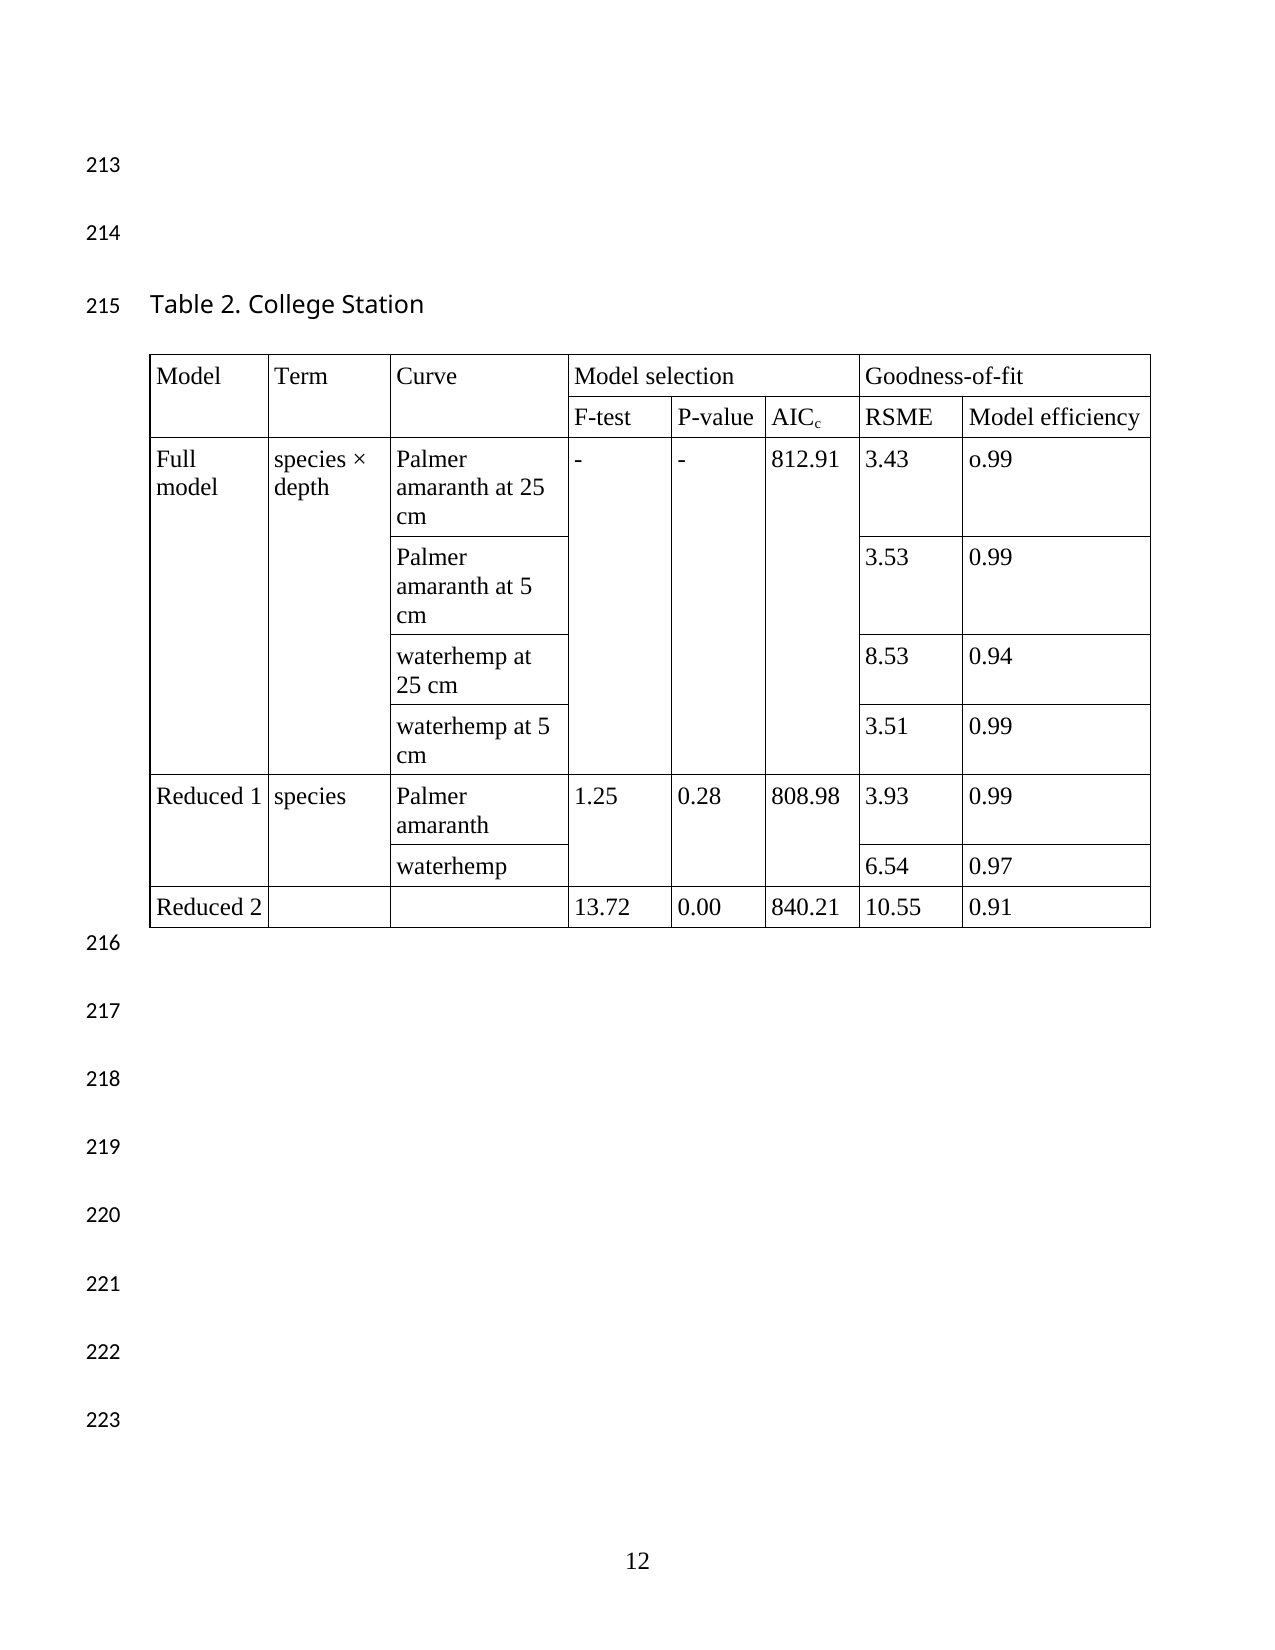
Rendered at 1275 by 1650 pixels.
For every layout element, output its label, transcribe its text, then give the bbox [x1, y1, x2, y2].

table_cell 0.99 [963, 537, 1150, 634]
table_cell - [672, 438, 765, 774]
table_header Goodness-of-fit [860, 355, 1150, 396]
table_cell 3.93 [860, 775, 962, 844]
table_cell F-test [569, 397, 671, 437]
table_cell 8.53 [860, 635, 962, 704]
table_cell Palmer amaranth [391, 775, 568, 844]
table_cell [269, 887, 390, 927]
table_cell waterhemp at 25 cm [391, 635, 568, 704]
table_cell 3.51 [860, 705, 962, 774]
table_cell 10.55 [860, 887, 962, 927]
table_header Term [269, 355, 390, 437]
table_cell P-value [672, 397, 765, 437]
table_cell Palmer amaranth at 5 cm [391, 537, 568, 634]
table_header Model selection [569, 355, 859, 396]
table_cell [391, 887, 568, 927]
table_cell Full model [151, 438, 268, 774]
table_cell 3.53 [860, 537, 962, 634]
table_cell Reduced 1 [151, 775, 268, 886]
table_cell species × depth [269, 438, 390, 774]
table_cell 840.21 [766, 887, 859, 927]
table_cell 0.94 [963, 635, 1150, 704]
table_cell 6.54 [860, 845, 962, 886]
table_cell Reduced 2 [151, 887, 268, 927]
text Table 2. College Station [150, 286, 1125, 320]
table_cell 808.98 [766, 775, 859, 886]
table_cell o.99 [963, 438, 1150, 536]
table_cell Palmer amaranth at 25 cm [391, 438, 568, 536]
table_cell RSME [860, 397, 962, 437]
table_cell 0.99 [963, 705, 1150, 774]
table_cell Model efficiency [963, 397, 1150, 437]
table_cell AICc [766, 397, 859, 437]
table_cell - [569, 438, 671, 774]
table_cell 0.91 [963, 887, 1150, 927]
table_header Model [151, 355, 268, 437]
table_cell waterhemp at 5 cm [391, 705, 568, 774]
table_cell 13.72 [569, 887, 671, 927]
table_cell species [269, 775, 390, 886]
table_cell waterhemp [391, 845, 568, 886]
table_cell 812.91 [766, 438, 859, 774]
table_header Curve [391, 355, 568, 437]
table_cell 0.97 [963, 845, 1150, 886]
table_cell 1.25 [569, 775, 671, 886]
table_cell 3.43 [860, 438, 962, 536]
table_cell 0.99 [963, 775, 1150, 844]
table_cell 0.28 [672, 775, 765, 886]
table_cell 0.00 [672, 887, 765, 927]
